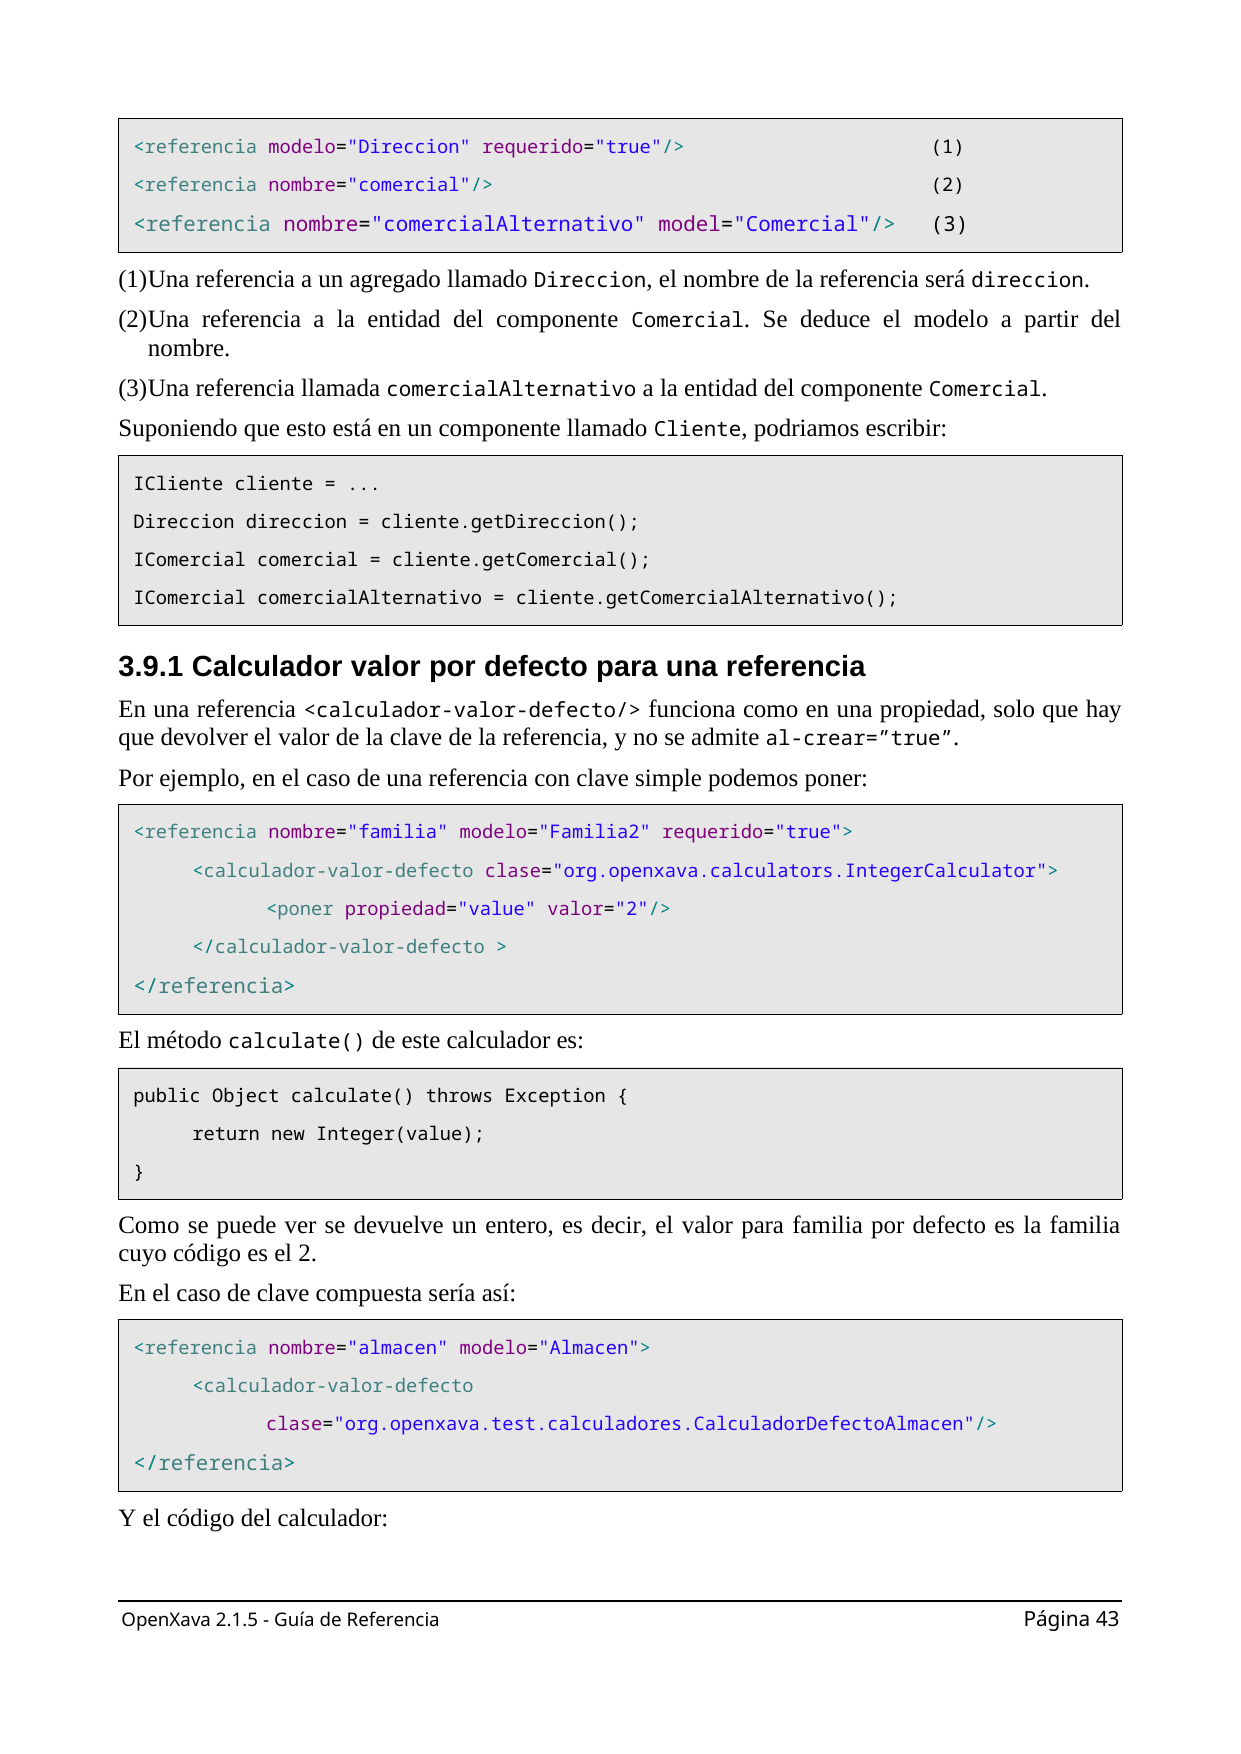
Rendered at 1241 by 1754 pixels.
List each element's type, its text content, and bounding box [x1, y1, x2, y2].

list Una referencia a la entidad del componente Comercial. Se deduce el modelo a partir del nombre. [118, 305, 1122, 361]
text public Object calculate() throws Exception { [119, 1069, 1122, 1105]
list Una referencia llamada comercialAlternativo a la entidad del componente Comercial. [118, 374, 1122, 402]
text En el caso de clave compuesta sería así: [118, 1279, 1122, 1307]
text <referencia nombre="familia" modelo="Familia2" requerido="true"> [119, 805, 1122, 842]
text <referencia modelo="Direccion" requerido="true"/> (1) [119, 119, 1122, 156]
text Como se puede ver se devuelve un entero, es decir, el valor para familia por defecto es la familia cuyo código es el 2. [118, 1211, 1122, 1267]
text <referencia nombre="almacen" modelo="Almacen"> [119, 1320, 1122, 1357]
text IComercial comercial = cliente.getComercial(); [119, 531, 1122, 569]
text En una referencia <calculador-valor-defecto/> funciona como en una propiedad, solo que hay que devolver el valor de la clave de la referencia, y no se admite al-crear=”true”. [118, 695, 1122, 751]
text <referencia nombre="comercial"/> (2) [119, 156, 1122, 194]
list Una referencia a un agregado llamado Direccion, el nombre de la referencia será direccion. [118, 265, 1122, 293]
text <referencia nombre="comercialAlternativo" model="Comercial"/> (3) [119, 194, 1122, 252]
text El método calculate() de este calculador es: [118, 1027, 1122, 1055]
text return new Integer(value); [119, 1105, 1122, 1143]
text Direccion direccion = cliente.getDireccion(); [119, 493, 1122, 531]
text Por ejemplo, en el caso de una referencia con clave simple podemos poner: [118, 764, 1122, 792]
text <calculador-valor-defecto [119, 1357, 1122, 1395]
text <calculador-valor-defecto clase="org.openxava.calculators.IntegerCalculator"> [119, 842, 1122, 880]
text </referencia> [119, 1433, 1122, 1491]
text } [119, 1143, 1122, 1199]
text IComercial comercialAlternativo = cliente.getComercialAlternativo(); [119, 569, 1122, 625]
text ICliente cliente = ... [119, 456, 1122, 493]
text Suponiendo que esto está en un componente llamado Cliente, podriamos escribir: [118, 414, 1122, 443]
text </referencia> [119, 956, 1122, 1014]
text </calculador-valor-defecto > [119, 918, 1122, 956]
subtitle Calculador valor por defecto para una referencia [118, 650, 1122, 682]
text <poner propiedad="value" valor="2"/> [119, 880, 1122, 918]
text clase="org.openxava.test.calculadores.CalculadorDefectoAlmacen"/> [119, 1395, 1122, 1433]
text Y el código del calculador: [118, 1504, 1122, 1532]
